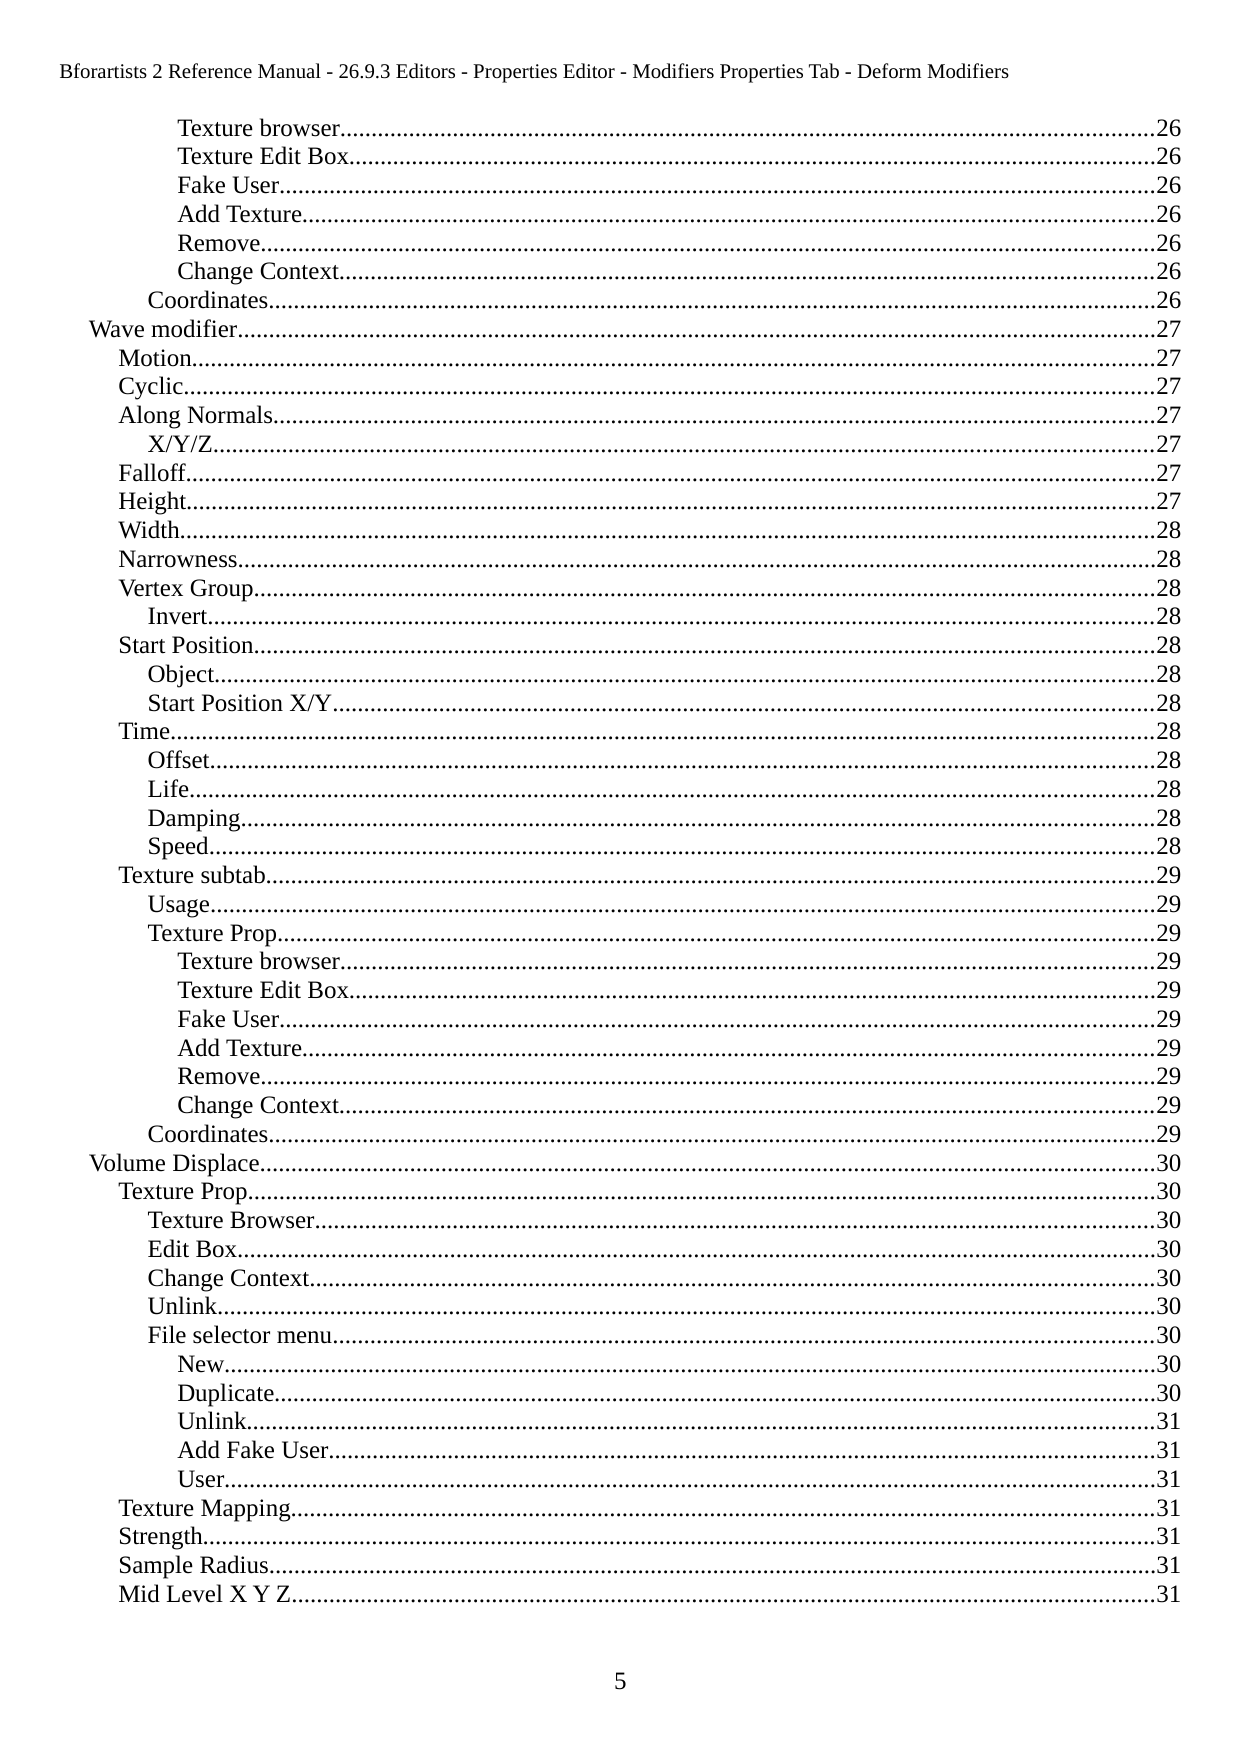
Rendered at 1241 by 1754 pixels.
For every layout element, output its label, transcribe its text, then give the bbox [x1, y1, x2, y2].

text Add Texture 29 [177, 1033, 1181, 1061]
text User 31 [177, 1464, 1181, 1493]
text Object 28 [147, 659, 1181, 688]
text Speed 28 [147, 831, 1181, 860]
text Along Normals 27 [118, 400, 1181, 429]
text Height 27 [118, 486, 1181, 515]
text Usage 29 [147, 889, 1181, 918]
text Unlink 30 [147, 1291, 1181, 1320]
text Mid Level X Y Z 31 [118, 1579, 1181, 1608]
text Damping 28 [147, 803, 1181, 831]
text Texture subtab 29 [118, 860, 1181, 889]
text Time 28 [118, 716, 1181, 745]
text Sample Radius 31 [118, 1550, 1181, 1579]
text Texture browser 26 [177, 113, 1181, 141]
text Invert 28 [147, 601, 1181, 630]
text Cyclic 27 [118, 371, 1181, 400]
text Start Position X/Y 28 [147, 688, 1181, 716]
text Texture Prop 30 [118, 1176, 1181, 1205]
text Vertex Group 28 [118, 573, 1181, 601]
text Change Context 29 [177, 1090, 1181, 1119]
text Texture Prop 29 [147, 918, 1181, 946]
text Change Context 30 [147, 1263, 1181, 1291]
text Add Texture 26 [177, 199, 1181, 228]
text Texture Browser 30 [147, 1205, 1181, 1234]
text Duplicate 30 [177, 1378, 1181, 1406]
text Fake User 29 [177, 1004, 1181, 1033]
text Texture Edit Box 26 [177, 141, 1181, 170]
text Narrowness 28 [118, 544, 1181, 573]
text X/Y/Z 27 [147, 429, 1181, 458]
text Coordinates 29 [147, 1119, 1181, 1148]
text Texture Edit Box 29 [177, 975, 1181, 1004]
text Coordinates 26 [147, 285, 1181, 314]
text Change Context 26 [177, 256, 1181, 285]
text File selector menu 30 [147, 1320, 1181, 1349]
text Texture browser 29 [177, 946, 1181, 975]
text Life 28 [147, 774, 1181, 803]
text New 30 [177, 1349, 1181, 1378]
text Offset 28 [147, 745, 1181, 774]
text Fake User 26 [177, 170, 1181, 199]
text Volume Displace 30 [88, 1148, 1181, 1176]
text Start Position 28 [118, 630, 1181, 659]
text Strength 31 [118, 1521, 1181, 1550]
text Wave modifier 27 [88, 314, 1181, 343]
text Edit Box 30 [147, 1234, 1181, 1263]
text Remove 26 [177, 228, 1181, 256]
text Texture Mapping 31 [118, 1493, 1181, 1521]
text Unlink 31 [177, 1406, 1181, 1435]
text Width 28 [118, 515, 1181, 544]
text Motion 27 [118, 343, 1181, 371]
text Add Fake User 31 [177, 1435, 1181, 1464]
text Remove 29 [177, 1061, 1181, 1090]
text Falloff 27 [118, 458, 1181, 486]
